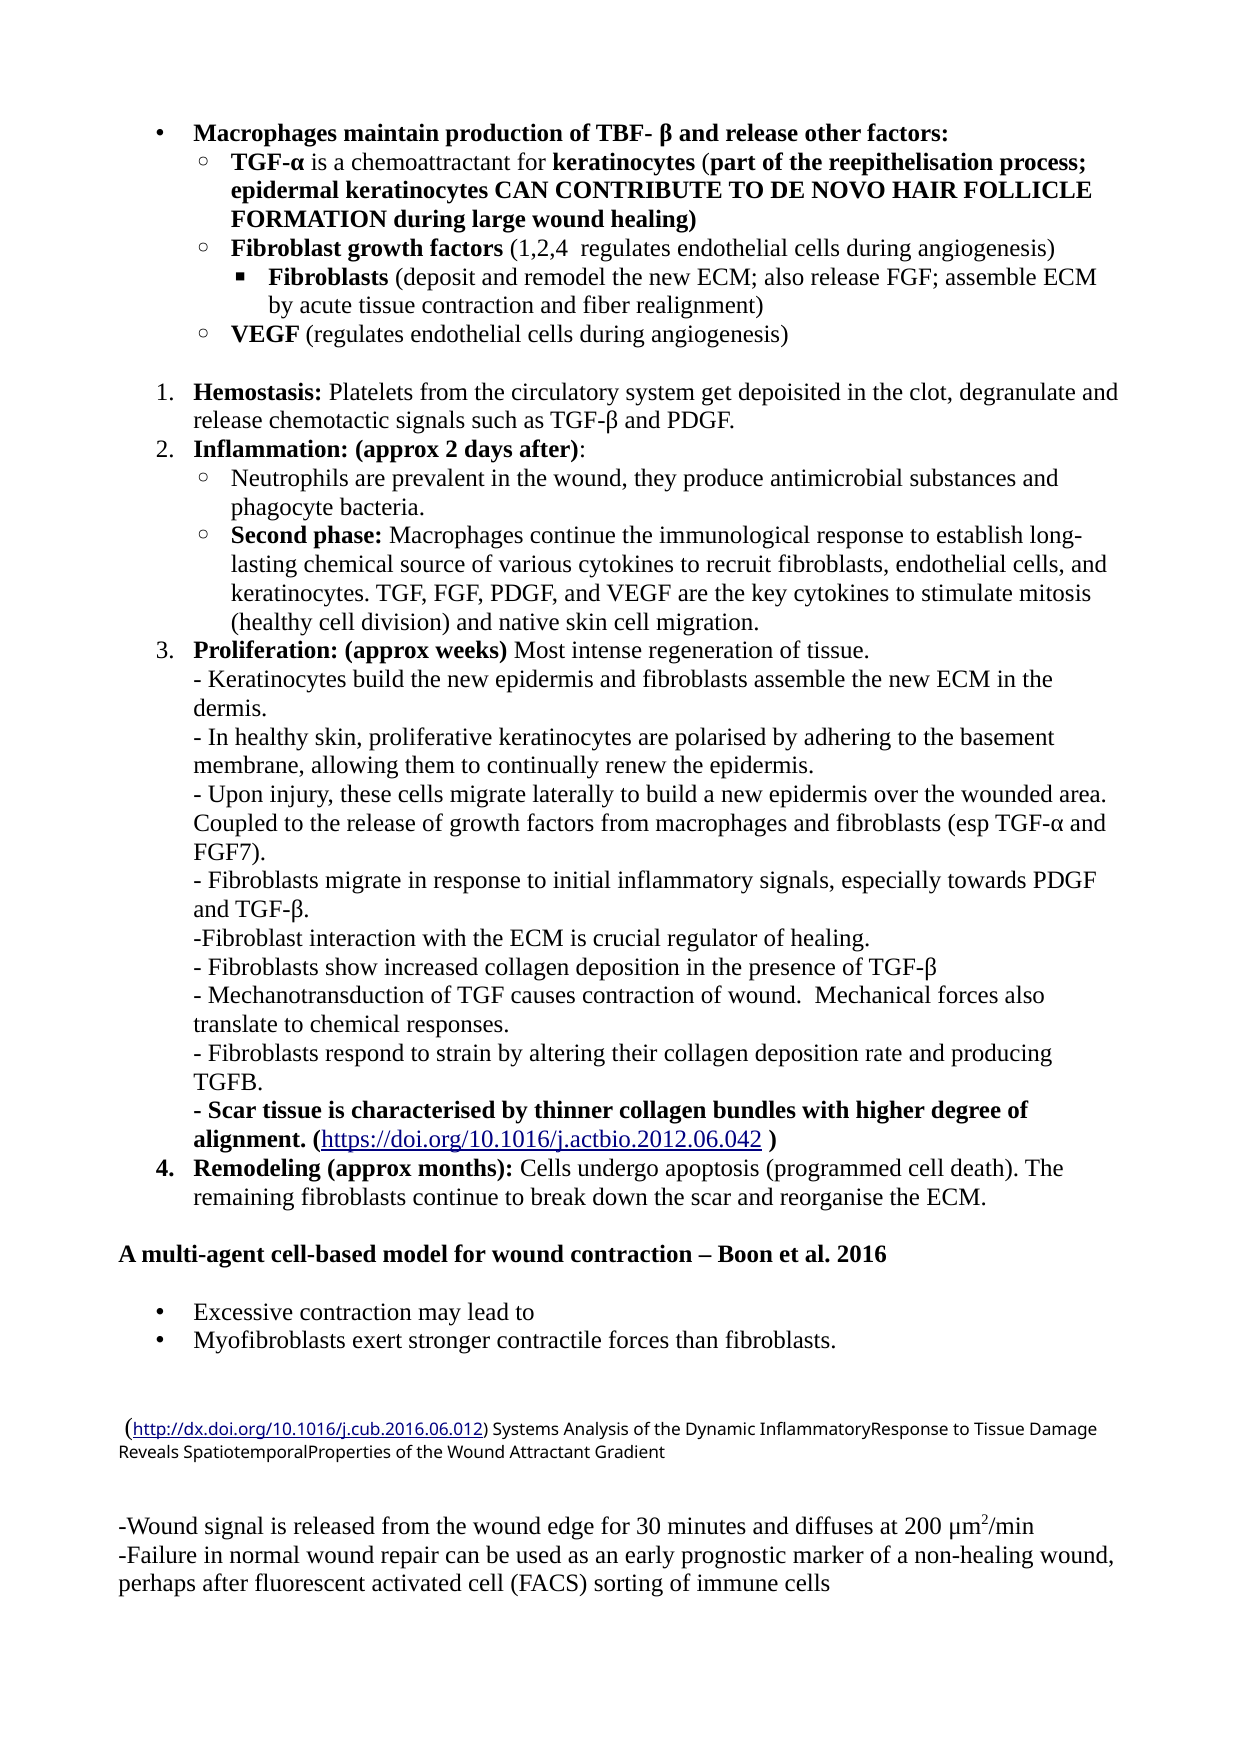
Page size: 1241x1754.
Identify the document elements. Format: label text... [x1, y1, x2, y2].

list Proliferation: (approx weeks) Most intense regeneration of tissue. [156, 636, 1122, 664]
text (http://dx.doi.org/10.1016/j.cub.2016.06.012) Systems Analysis of the Dynamic InflammatoryResponse to Tissue Damage Reveals SpatiotemporalProperties of the Wound Attractant Gradient [118, 1412, 1122, 1464]
list Excessive contraction may lead to [156, 1297, 1122, 1326]
list TGF-α is a chemoattractant for keratinocytes (part of the reepithelisation process; epidermal keratinocytes CAN CONTRIBUTE TO DE NOVO HAIR FOLLICLE FORMATION during large wound healing) [193, 147, 1122, 233]
list - Scar tissue is characterised by thinner collagen bundles with higher degree of alignment. (https://doi.org/10.1016/j.actbio.2012.06.042 ) [156, 1096, 1122, 1153]
list - Fibroblasts show increased collagen deposition in the presence of TGF-β [156, 952, 1122, 981]
list Macrophages maintain production of TBF- β and release other factors: [156, 118, 1122, 147]
list -Fibroblast interaction with the ECM is crucial regulator of healing. [156, 923, 1122, 952]
list Inflammation: (approx 2 days after): [156, 434, 1122, 463]
list - Upon injury, these cells migrate laterally to build a new epidermis over the wounded area. Coupled to the release of growth factors from macrophages and fibroblasts (esp TGF-α and FGF7). [156, 779, 1122, 866]
text -Wound signal is released from the wound edge for 30 minutes and diffuses at 200 μm2/min [118, 1511, 1122, 1540]
list Hemostasis: Platelets from the circulatory system get depoisited in the clot, degranulate and release chemotactic signals such as TGF-β and PDGF. [156, 377, 1122, 434]
list - Fibroblasts migrate in response to initial inflammatory signals, especially towards PDGF and TGF-β. [156, 866, 1122, 923]
list - Mechanotransduction of TGF causes contraction of wound. Mechanical forces also translate to chemical responses. [156, 981, 1122, 1038]
list Fibroblast growth factors (1,2,4 regulates endothelial cells during angiogenesis) [193, 233, 1122, 262]
list Neutrophils are prevalent in the wound, they produce antimicrobial substances and phagocyte bacteria. [193, 463, 1122, 521]
list VEGF (regulates endothelial cells during angiogenesis) [193, 319, 1122, 348]
list Second phase: Macrophages continue the immunological response to establish long-lasting chemical source of various cytokines to recruit fibroblasts, endothelial cells, and keratinocytes. TGF, FGF, PDGF, and VEGF are the key cytokines to stimulate mitosis (healthy cell division) and native skin cell migration. [193, 521, 1122, 636]
list Myofibroblasts exert stronger contractile forces than fibroblasts. [156, 1326, 1122, 1354]
list Remodeling (approx months): Cells undergo apoptosis (programmed cell death). The remaining fibroblasts continue to break down the scar and reorganise the ECM. [156, 1153, 1122, 1211]
text A multi-agent cell-based model for wound contraction – Boon et al. 2016 [118, 1239, 1122, 1268]
text -Failure in normal wound repair can be used as an early prognostic marker of a non-healing wound, perhaps after fluorescent activated cell (FACS) sorting of immune cells [118, 1540, 1122, 1597]
list - In healthy skin, proliferative keratinocytes are polarised by adhering to the basement membrane, allowing them to continually renew the epidermis. [156, 722, 1122, 779]
list - Fibroblasts respond to strain by altering their collagen deposition rate and producing TGFB. [156, 1038, 1122, 1096]
list Fibroblasts (deposit and remodel the new ECM; also release FGF; assemble ECM by acute tissue contraction and fiber realignment) [231, 262, 1122, 319]
list - Keratinocytes build the new epidermis and fibroblasts assemble the new ECM in the dermis. [156, 664, 1122, 722]
